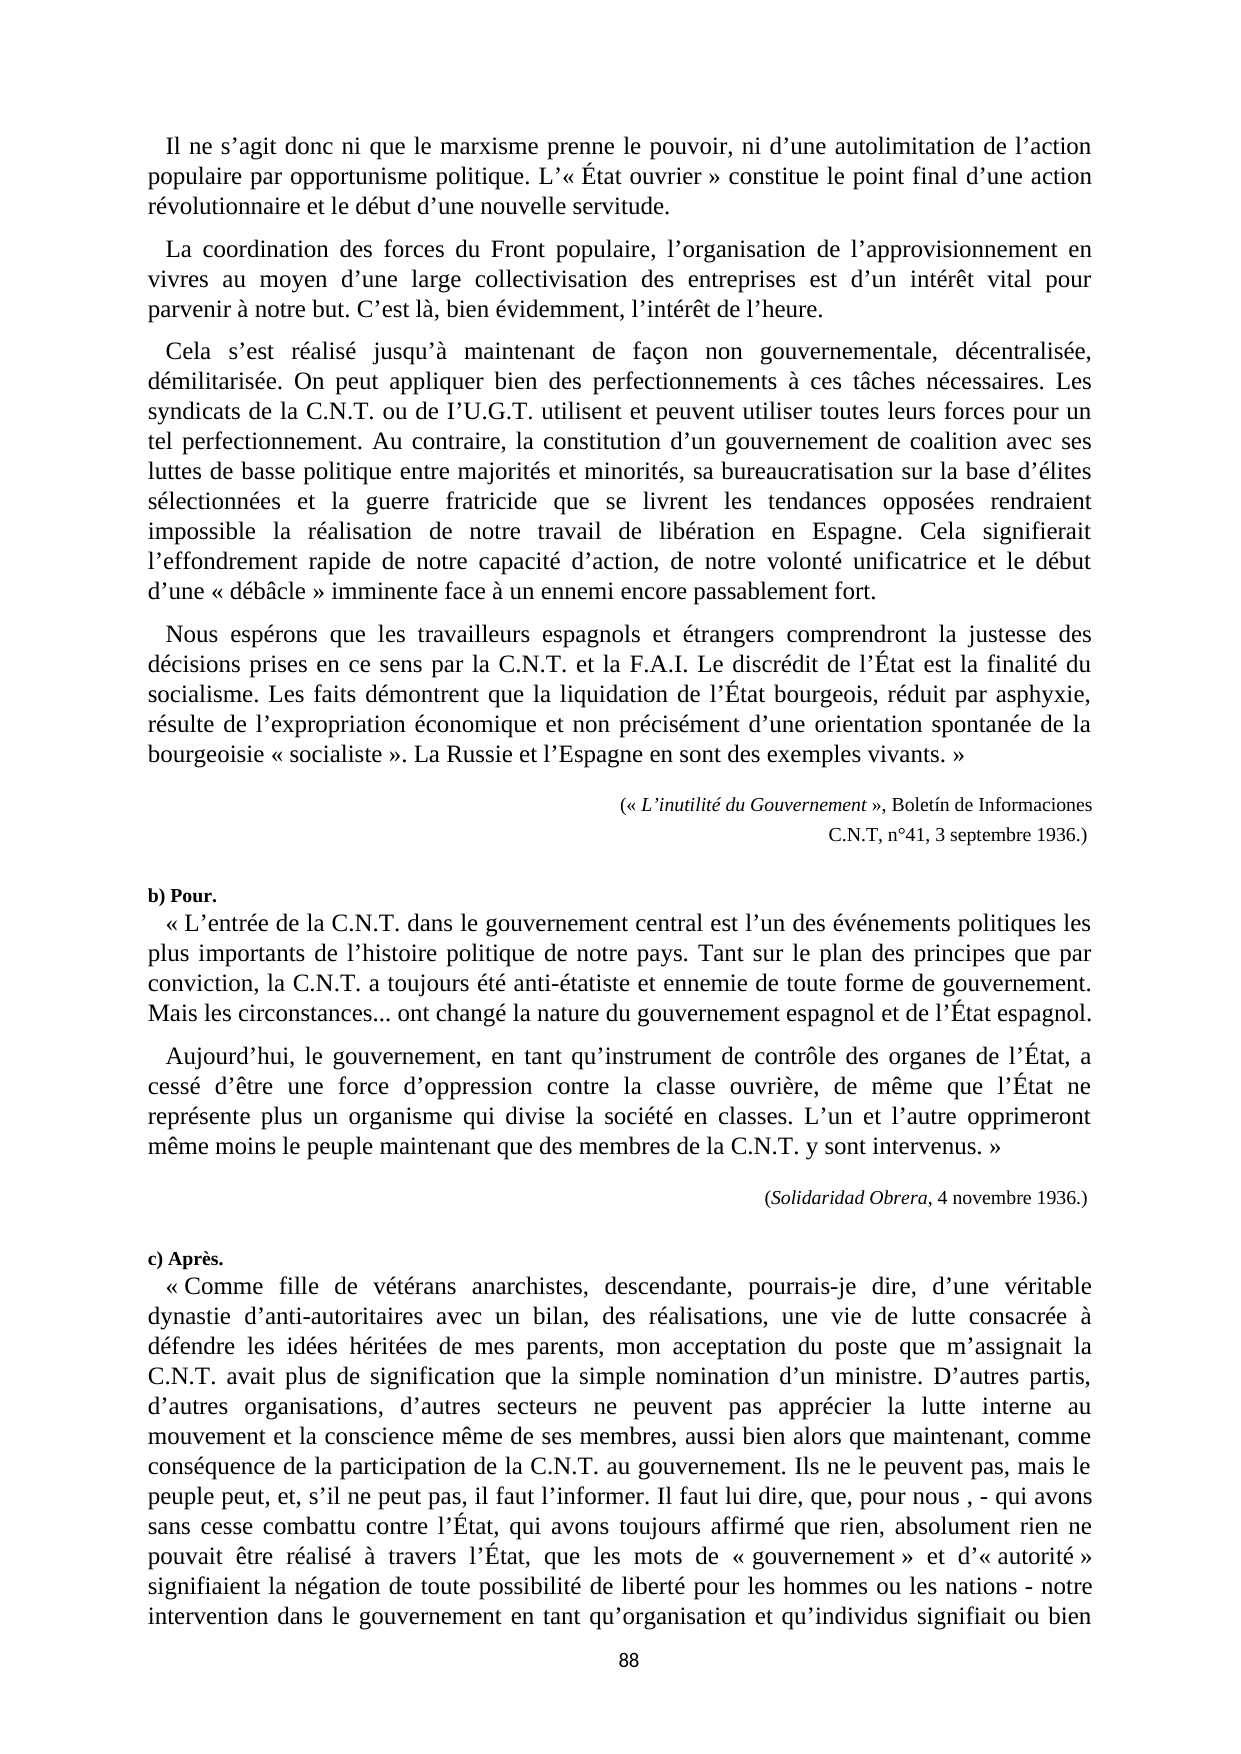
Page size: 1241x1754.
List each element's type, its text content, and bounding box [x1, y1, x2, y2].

text La coordination des forces du Front populaire, l’organisation de l’approvisionnement en vivres au moyen d’une large collectivisation des entreprises est d’un intérêt vital pour parvenir à notre but. C’est là, bien évidemment, l’intérêt de l’heure. [148, 232, 1092, 322]
text b) Pour. [148, 877, 1092, 907]
text « L’entrée de la C.N.T. dans le gouvernement central est l’un des événements politiques les plus importants de l’histoire politique de notre pays. Tant sur le plan des principes que par conviction, la C.N.T. a toujours été anti-étatiste et ennemie de toute forme de gouvernement. Mais les circonstances... ont changé la nature du gouvernement espagnol et de l’État espagnol. [148, 907, 1092, 1027]
text Il ne s’agit donc ni que le marxisme prenne le pouvoir, ni d’une autolimitation de l’action populaire par opportunisme politique. L’« État ouvrier » constitue le point final d’une action révolutionnaire et le début d’une nouvelle servitude. [148, 130, 1092, 220]
text (Solidaridad Obrera, 4 novembre 1936.) [148, 1178, 1092, 1208]
text (« L’inutilité du Gouvernement », Boletín de Informaciones C.N.T, n°41, 3 septembre 1936.) [148, 786, 1092, 846]
text Cela s’est réalisé jusqu’à maintenant de façon non gouvernementale, décentralisée, démilitarisée. On peut appliquer bien des perfectionnements à ces tâches nécessaires. Les syndicats de la C.N.T. ou de I’U.G.T. utilisent et peuvent utiliser toutes leurs forces pour un tel perfectionnement. Au contraire, la constitution d’un gouvernement de coalition avec ses luttes de basse politique entre majorités et minorités, sa bureaucratisation sur la base d’élites sélectionnées et la guerre fratricide que se livrent les tendances opposées rendraient impossible la réalisation de notre travail de libération en Espagne. Cela signifierait l’effondrement rapide de notre capacité d’action, de notre volonté unificatrice et le début d’une « débâcle » imminente face à un ennemi encore passablement fort. [148, 335, 1092, 605]
text « Comme fille de vétérans anarchistes, descendante, pourrais-je dire, d’une véritable dynastie d’anti-autoritaires avec un bilan, des réalisations, une vie de lutte consacrée à défendre les idées héritées de mes parents, mon acceptation du poste que m’assignait la C.N.T. avait plus de signification que la simple nomination d’un ministre. D’autres partis, d’autres organisations, d’autres secteurs ne peuvent pas apprécier la lutte interne au mouvement et la conscience même de ses membres, aussi bien alors que maintenant, comme conséquence de la participation de la C.N.T. au gouvernement. Ils ne le peuvent pas, mais le peuple peut, et, s’il ne peut pas, il faut l’informer. Il faut lui dire, que, pour nous , - qui avons sans cesse combattu contre l’État, qui avons toujours affirmé que rien, absolument rien ne pouvait être réalisé à travers l’État, que les mots de « gouvernement » et d’« autorité » signifiaient la négation de toute possibilité de liberté pour les hommes ou les nations - notre intervention dans le gouvernement en tant qu’organisation et qu’individus signifiait ou bien [148, 1270, 1092, 1630]
text Aujourd’hui, le gouvernement, en tant qu’instrument de contrôle des organes de l’État, a cessé d’être une force d’oppression contre la classe ouvrière, de même que l’État ne représente plus un organisme qui divise la société en classes. L’un et l’autre opprimeront même moins le peuple maintenant que des membres de la C.N.T. y sont intervenus. » [148, 1040, 1092, 1160]
text c) Après. [148, 1240, 1092, 1270]
text Nous espérons que les travailleurs espagnols et étrangers comprendront la justesse des décisions prises en ce sens par la C.N.T. et la F.A.I. Le discrédit de l’État est la finalité du socialisme. Les faits démontrent que la liquidation de l’État bourgeois, réduit par asphyxie, résulte de l’expropriation économique et non précisément d’une orientation spontanée de la bourgeoisie « socialiste ». La Russie et l’Espagne en sont des exemples vivants. » [148, 617, 1092, 767]
